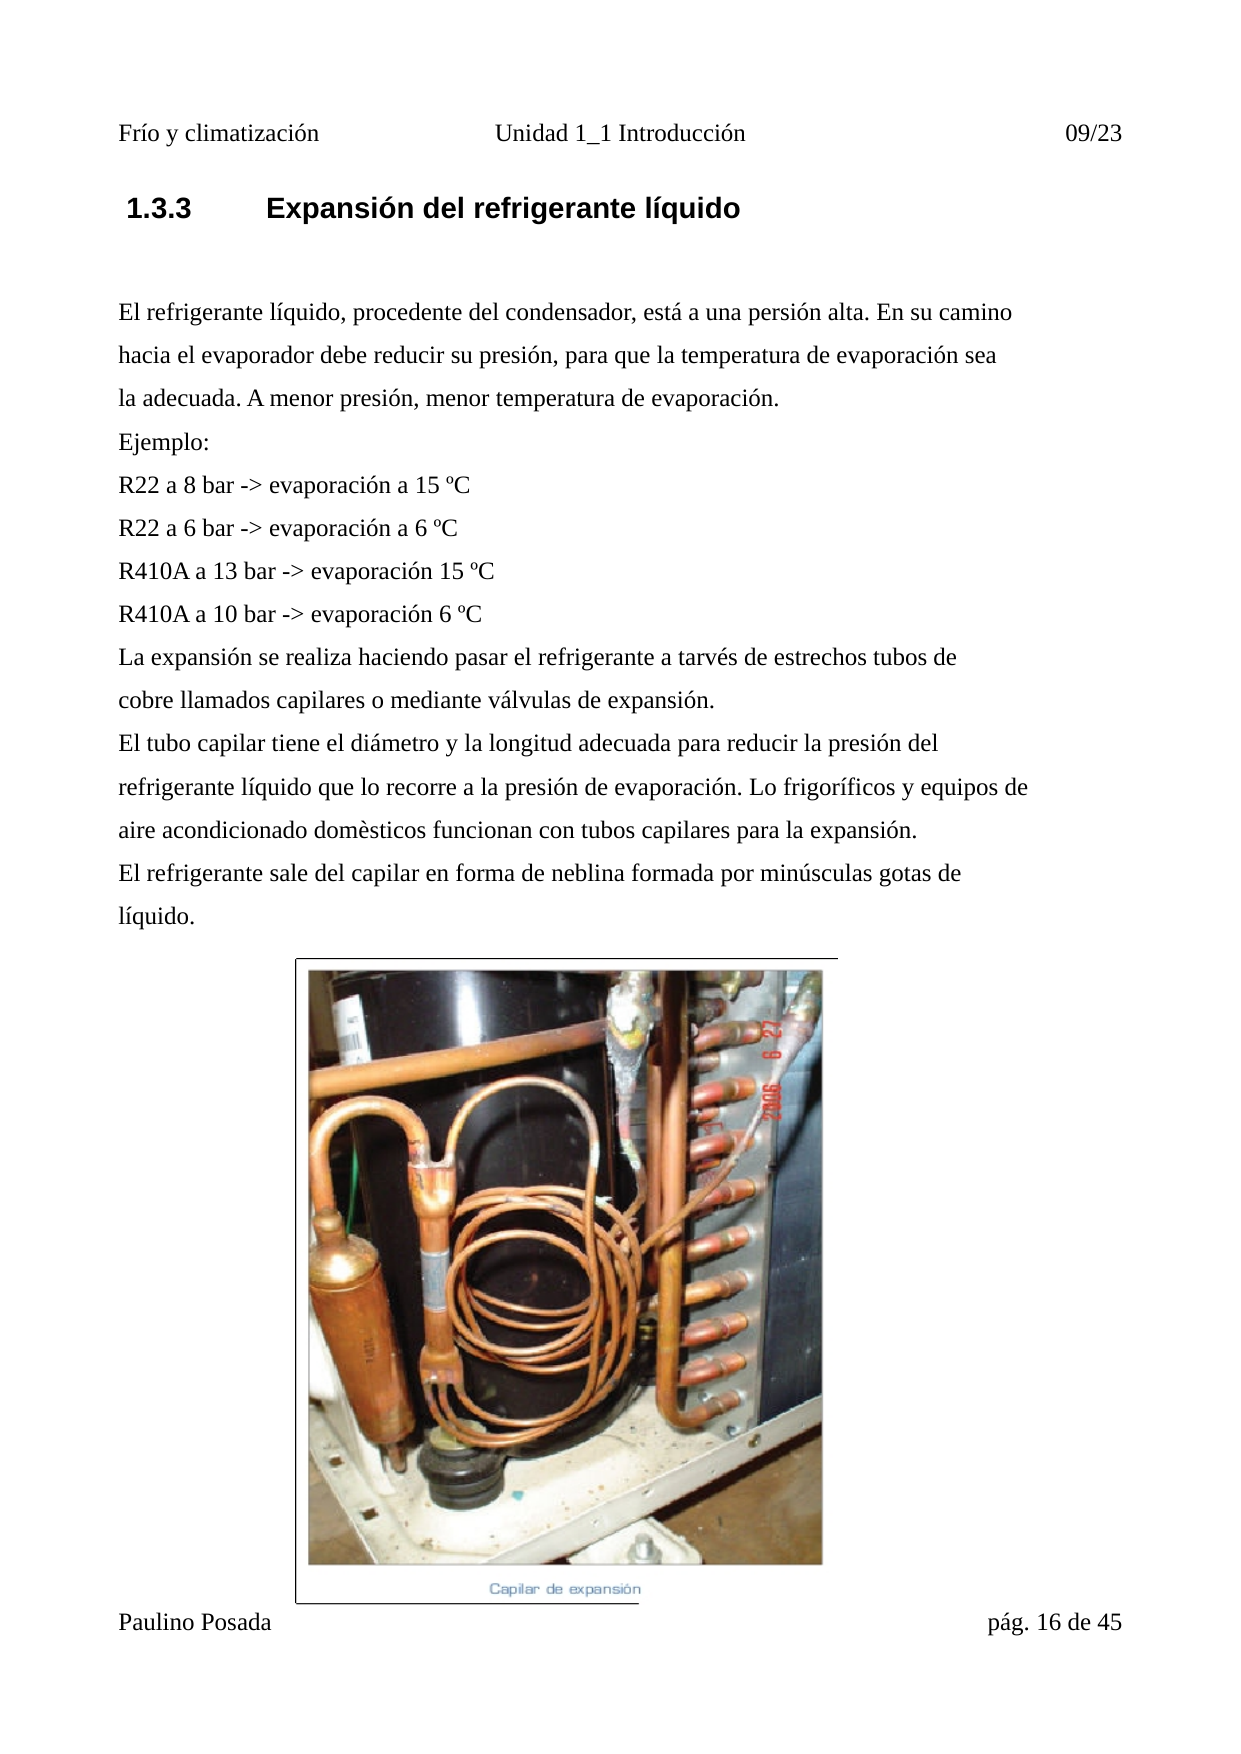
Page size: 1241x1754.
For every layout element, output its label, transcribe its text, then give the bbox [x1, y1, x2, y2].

text R410A a 10 bar -> evaporación 6 ºC [118, 599, 1122, 628]
picture [295, 958, 838, 1609]
text cobre llamados capilares o mediante válvulas de expansión. [118, 685, 1122, 714]
text aire acondicionado domèsticos funcionan con tubos capilares para la expansión. [118, 815, 1122, 843]
text líquido. [118, 901, 1122, 930]
text El refrigerante sale del capilar en forma de neblina formada por minúsculas gotas de [118, 858, 1122, 887]
text El refrigerante líquido, procedente del condensador, está a una persión alta. En su camino [118, 297, 1122, 326]
text El tubo capilar tiene el diámetro y la longitud adecuada para reducir la presión del [118, 728, 1122, 757]
text refrigerante líquido que lo recorre a la presión de evaporación. Lo frigoríficos y equipos de [118, 772, 1122, 800]
text hacia el evaporador debe reducir su presión, para que la temperatura de evaporación sea [118, 340, 1122, 369]
subtitle Expansión del refrigerante líquido [118, 191, 1122, 225]
text R22 a 6 bar -> evaporación a 6 ºC [118, 513, 1122, 542]
text La expansión se realiza haciendo pasar el refrigerante a tarvés de estrechos tubos de [118, 642, 1122, 671]
text la adecuada. A menor presión, menor temperatura de evaporación. [118, 383, 1122, 412]
text R22 a 8 bar -> evaporación a 15 ºC [118, 470, 1122, 498]
text R410A a 13 bar -> evaporación 15 ºC [118, 556, 1122, 585]
text Ejemplo: [118, 427, 1122, 455]
